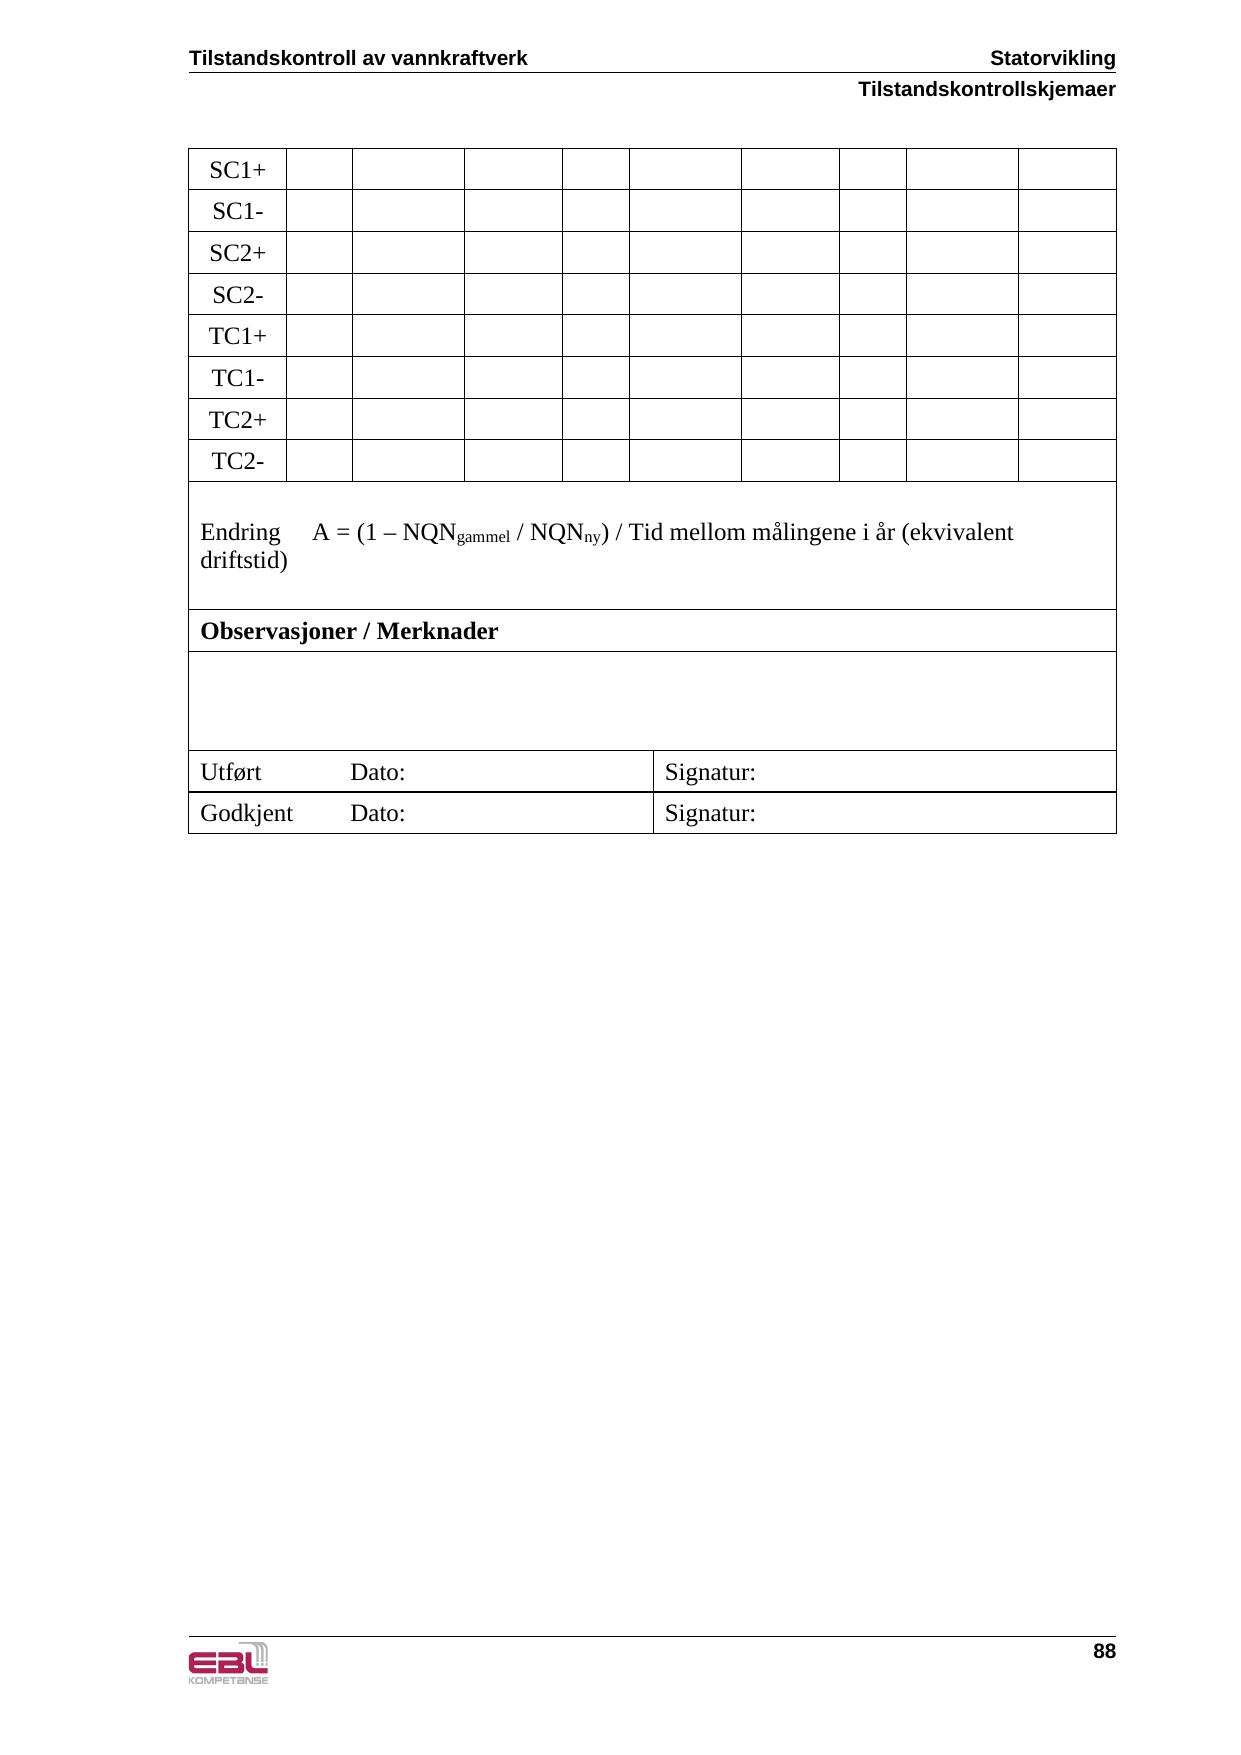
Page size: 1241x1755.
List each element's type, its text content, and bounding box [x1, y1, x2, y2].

table_cell TC2- [189, 440, 286, 481]
table_cell [1019, 232, 1116, 273]
table_cell [630, 232, 741, 273]
table_cell [465, 440, 562, 481]
table_cell SC1+ [189, 149, 286, 189]
table_cell [840, 274, 906, 314]
table_cell [1019, 190, 1116, 231]
table_cell [840, 315, 906, 356]
table_cell [353, 274, 464, 314]
table_cell [563, 274, 629, 314]
table_cell [465, 315, 562, 356]
table_cell [1019, 149, 1116, 189]
table_cell [907, 232, 1018, 273]
table_cell [907, 274, 1018, 314]
table_cell TC1- [189, 357, 286, 398]
table_cell Observasjoner / Merknader [189, 610, 1116, 651]
table_cell [742, 315, 839, 356]
table_cell [353, 190, 464, 231]
table_cell [742, 357, 839, 398]
table_cell [630, 315, 741, 356]
table_cell [563, 399, 629, 439]
table_cell Godkjent Dato: [189, 793, 653, 833]
table_cell [630, 357, 741, 398]
table_cell [742, 399, 839, 439]
table_cell [563, 232, 629, 273]
table_cell [287, 149, 352, 189]
table_cell [353, 357, 464, 398]
table_cell [630, 440, 741, 481]
table_cell [907, 315, 1018, 356]
table_cell [907, 357, 1018, 398]
table_cell [1019, 357, 1116, 398]
table_cell [907, 190, 1018, 231]
table_cell TC2+ [189, 399, 286, 439]
table_cell Utført Dato: [189, 751, 653, 791]
table_cell [630, 274, 741, 314]
table_cell [907, 399, 1018, 439]
table_cell [287, 232, 352, 273]
table_cell [465, 232, 562, 273]
table_cell Endring A = (1 – NQNgammel / NQNny) / Tid mellom målingene i år (ekvivalent driftstid) [189, 482, 1116, 609]
table_cell TC1+ [189, 315, 286, 356]
table_cell Signatur: [654, 793, 1116, 833]
table_cell [1019, 315, 1116, 356]
table_cell [742, 149, 839, 189]
table_cell SC2- [189, 274, 286, 314]
table_cell [353, 232, 464, 273]
table_cell [287, 190, 352, 231]
table_cell SC1- [189, 190, 286, 231]
table_cell [353, 440, 464, 481]
table_cell [840, 440, 906, 481]
table_cell [465, 399, 562, 439]
table_cell [563, 357, 629, 398]
table_cell SC2+ [189, 232, 286, 273]
table_cell [742, 274, 839, 314]
table_cell [465, 357, 562, 398]
table_cell [742, 190, 839, 231]
table_cell [287, 274, 352, 314]
table_cell [563, 190, 629, 231]
table_cell [630, 399, 741, 439]
table_cell [907, 440, 1018, 481]
table_cell [1019, 440, 1116, 481]
table_cell [840, 149, 906, 189]
table_cell [465, 190, 562, 231]
table_cell [287, 440, 352, 481]
table_cell [1019, 399, 1116, 439]
table_cell [465, 274, 562, 314]
table_cell [189, 652, 1116, 750]
table_cell [465, 149, 562, 189]
table_cell [630, 190, 741, 231]
table_cell [287, 315, 352, 356]
table_cell [630, 149, 741, 189]
table_cell [840, 190, 906, 231]
table_cell [907, 149, 1018, 189]
table_cell [563, 315, 629, 356]
table_cell [287, 357, 352, 398]
table_cell Signatur: [654, 751, 1116, 791]
table_cell [840, 357, 906, 398]
table_cell [1019, 274, 1116, 314]
table_cell [742, 440, 839, 481]
table_cell [353, 149, 464, 189]
table_cell [563, 149, 629, 189]
table_cell [287, 399, 352, 439]
table_cell [353, 399, 464, 439]
table_cell [563, 440, 629, 481]
table_cell [742, 232, 839, 273]
table_cell [840, 399, 906, 439]
table_cell [840, 232, 906, 273]
table_cell [353, 315, 464, 356]
